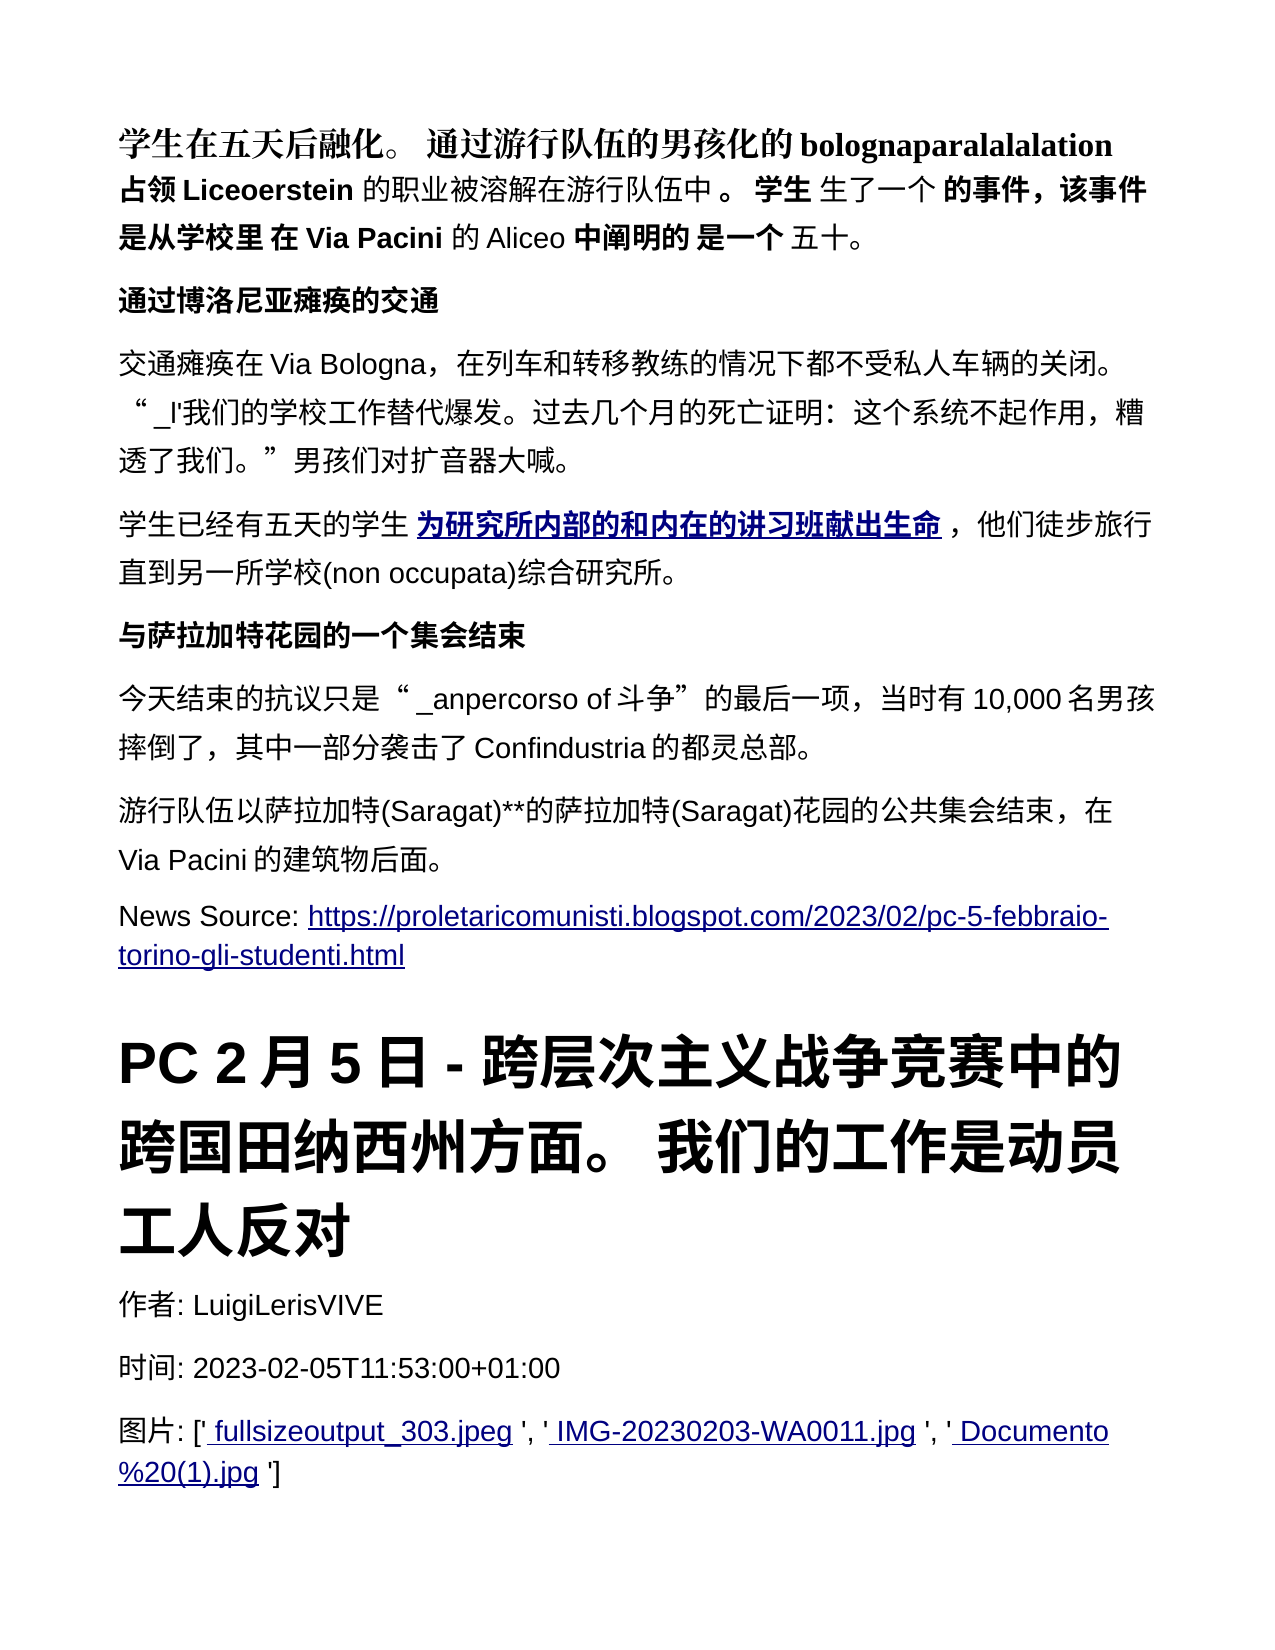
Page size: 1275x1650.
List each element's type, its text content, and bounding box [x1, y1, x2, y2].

text News Source: https://proletaricomunisti.blogspot.com/2023/02/pc-5-febbraio-torino-gli-studenti.html [118, 899, 1157, 971]
text 与萨拉加特花园的一个集会结束 [118, 613, 1157, 655]
text 图片: [' fullsizeoutput_303.jpeg ', ' IMG-20230203-WA0011.jpg ', ' Documento%20(1).jpg '] [118, 1408, 1157, 1489]
subtitle PC 2月5日 - 跨层次主义战争竞赛中的跨国田纳西州方面。 我们的工作是动员工人反对 [118, 1016, 1157, 1269]
text 占领Liceoerstein 的职业被溶解在游行队伍中 。 学生 生了一个 的事件，该事件是从学校里 在Via Pacini 的Aliceo 中阐明的 是一个 五十。 [118, 166, 1157, 257]
text 学生已经有五天的学生 为研究所内部的和内在的讲习班献出生命 ，他们徒步旅行直到另一所学校(non occupata)综合研究所。 [118, 501, 1157, 592]
text 交通瘫痪在Via Bologna，在列车和转移教练的情况下都不受私人车辆的关闭。 “ _l'我们的学校工作替代爆发。过去几个月的死亡证明：这个系统不起作用，糟透了我们。”男孩们对扩音器大喊。 [118, 341, 1157, 480]
text 时间: 2023-02-05T11:53:00+01:00 [118, 1345, 1157, 1387]
text 作者: LuigiLerisVIVE [118, 1282, 1157, 1324]
text 通过博洛尼亚瘫痪的交通 [118, 278, 1157, 320]
text 游行队伍以萨拉加特(Saragat)**的萨拉加特(Saragat)花园的公共集会结束，在Via Pacini的建筑物后面。 [118, 787, 1157, 878]
text 今天结束的抗议只是“ _anpercorso of斗争”的最后一项，当时有10,000名男孩摔倒了，其中一部分袭击了Confindustria的都灵总部。 [118, 676, 1157, 767]
subtitle 学生在五天后融化。 通过游行队伍的男孩化的bolognaparalalalation [118, 118, 1157, 166]
